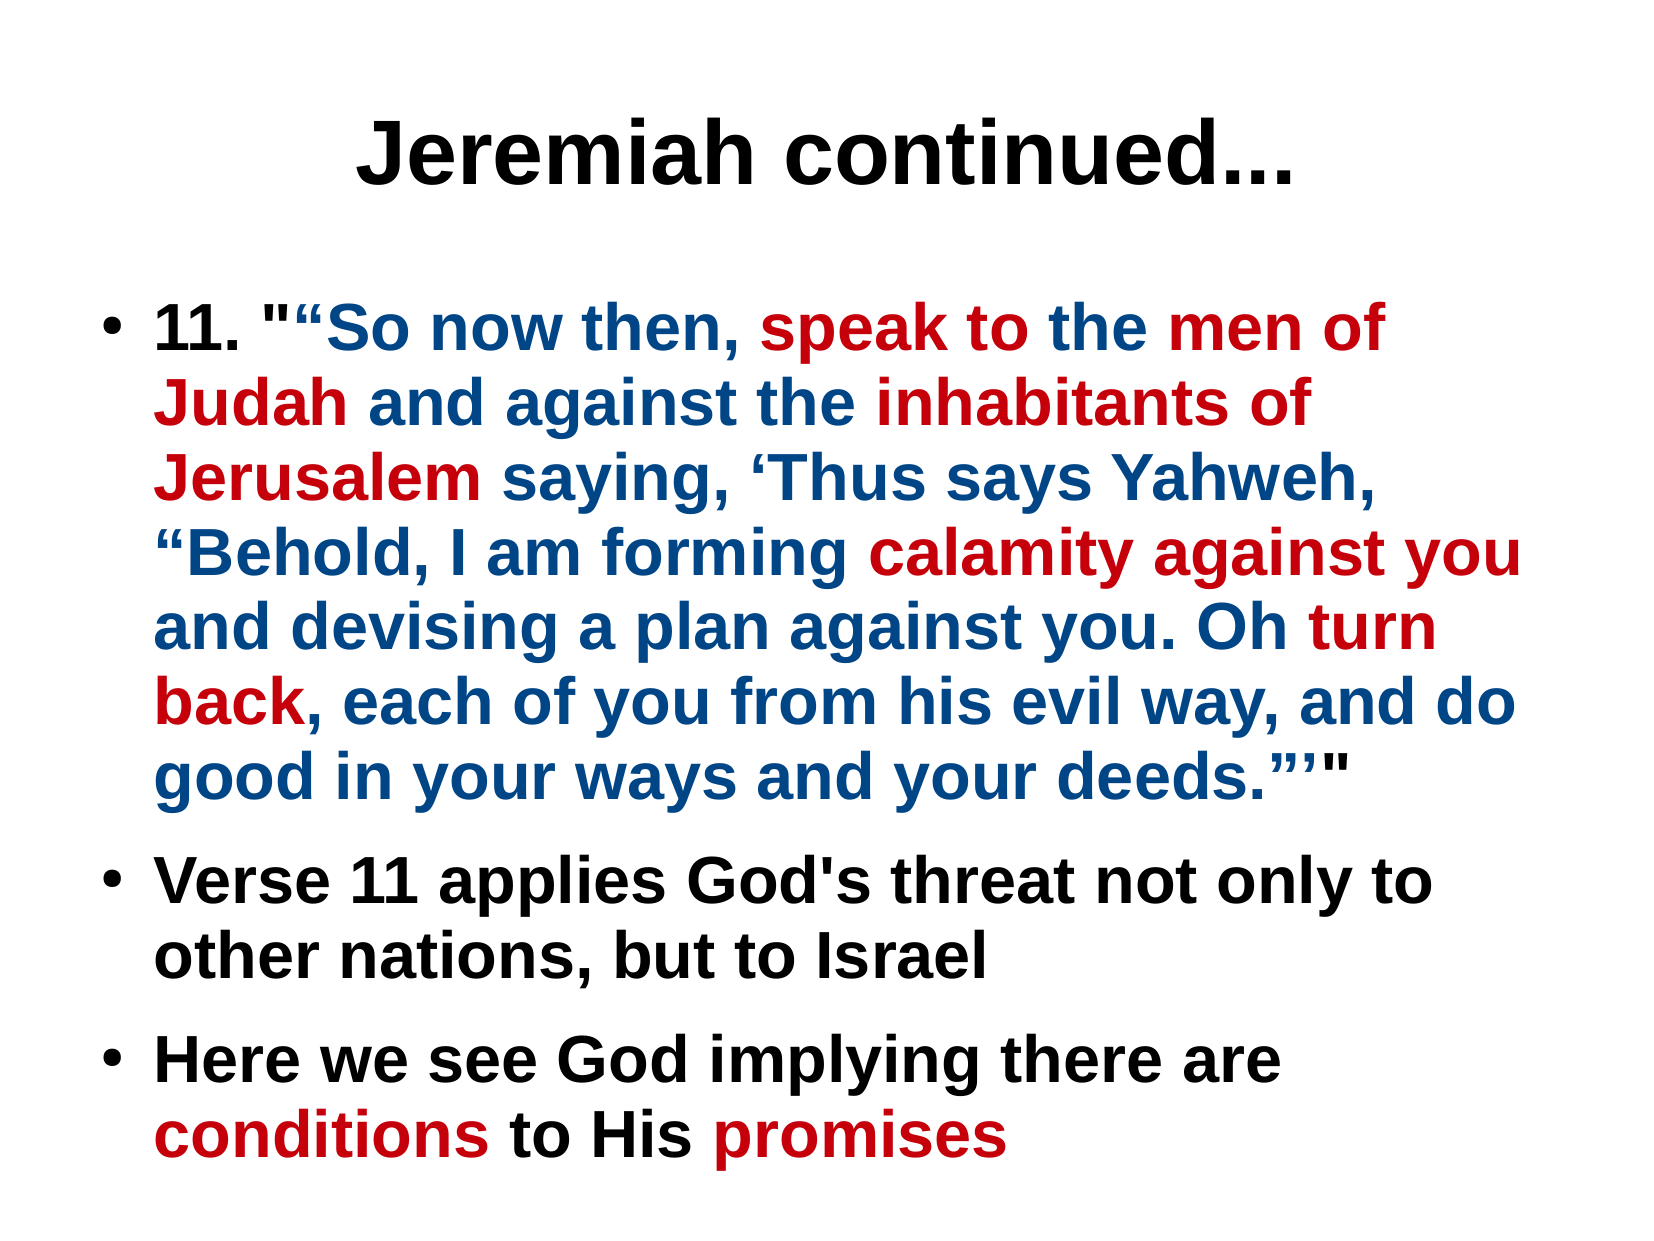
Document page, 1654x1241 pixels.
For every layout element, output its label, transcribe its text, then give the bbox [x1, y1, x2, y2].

list 11. "“So now then, speak to the men of Judah and against the inhabitants of Jerusalem saying, ‘Thus says Yahweh, “Behold, I am forming calamity against you and devising a plan against you. Oh turn back, each of you from his evil way, and do good in your ways and your deeds.”’" Verse 11 applies God's threat not only to other nations, but to Israel Here we see God implying there are conditions to His promises [82, 290, 1571, 1172]
title Jeremiah continued... [82, 49, 1571, 257]
